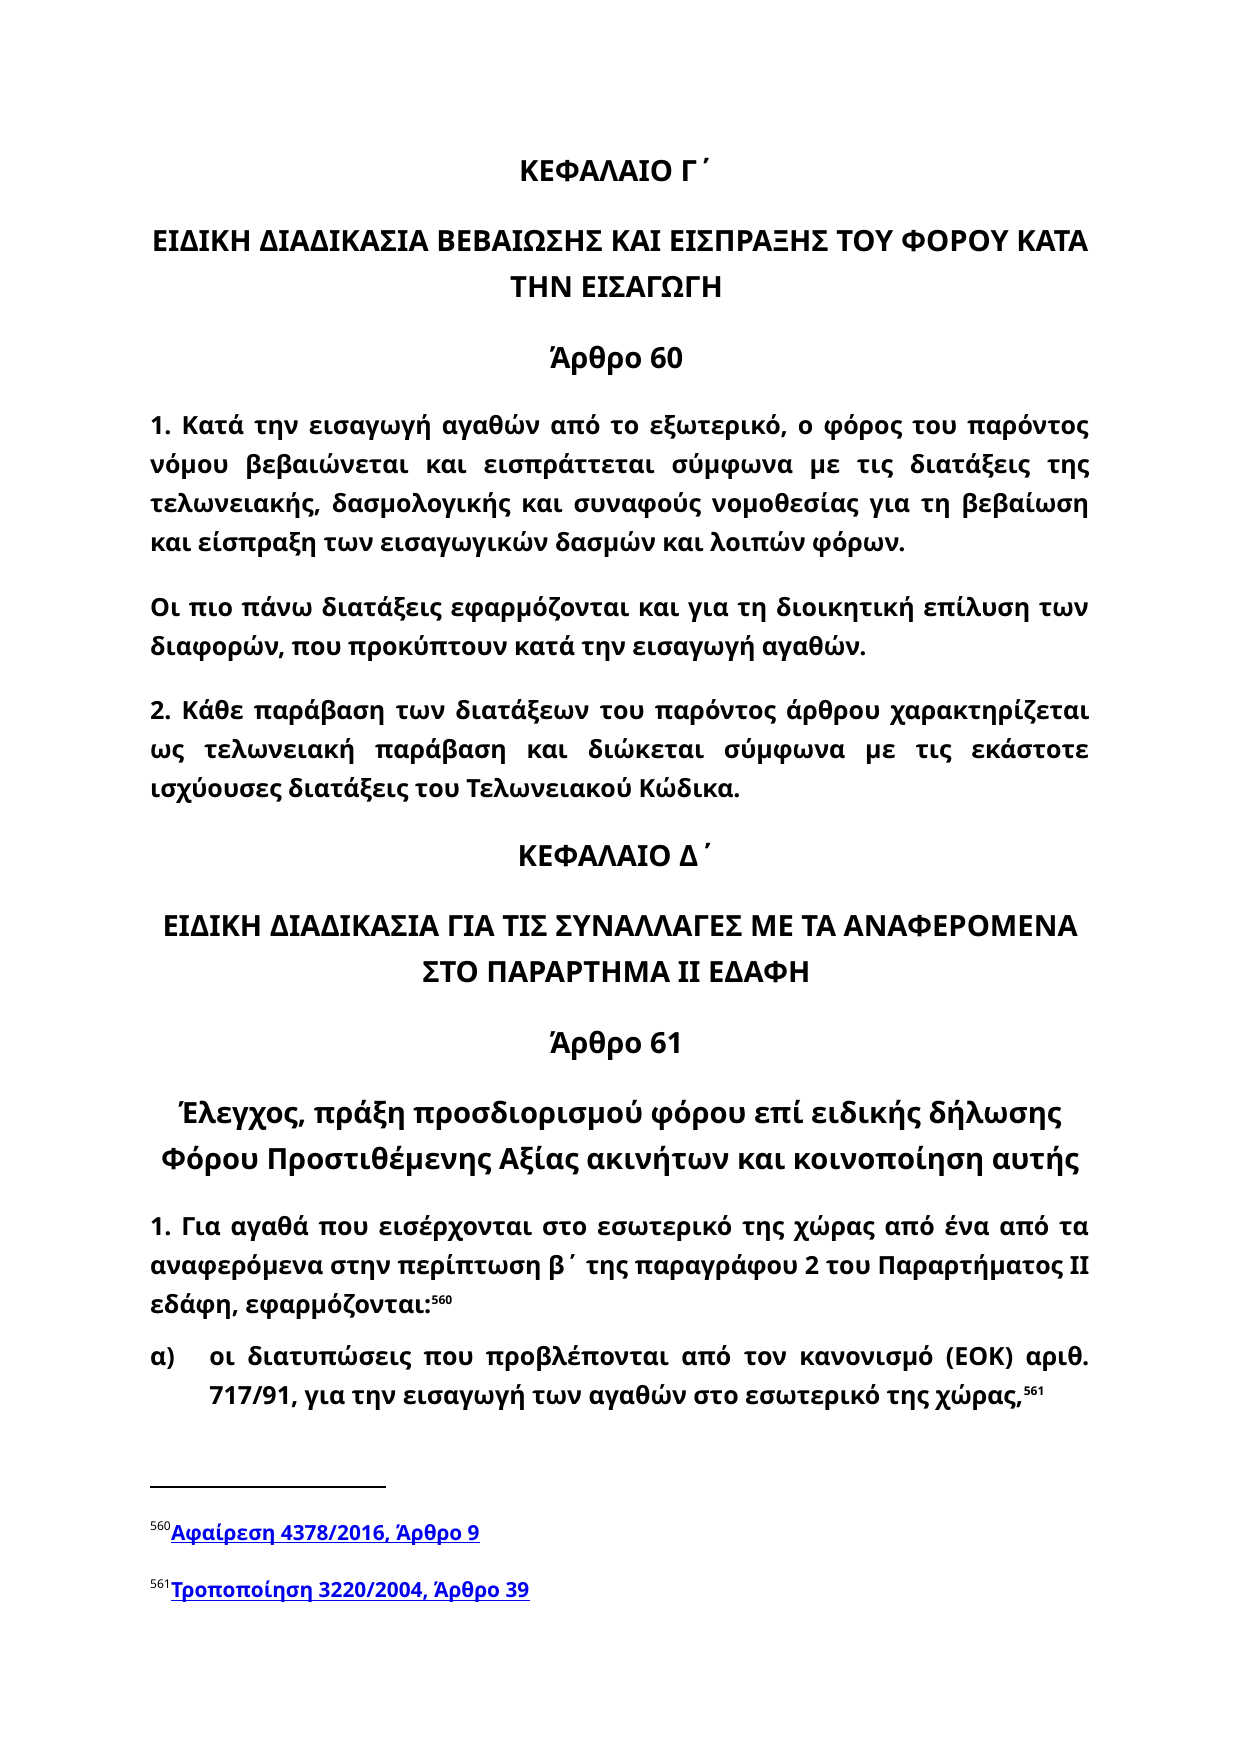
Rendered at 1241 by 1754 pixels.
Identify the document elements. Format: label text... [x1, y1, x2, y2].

subtitle Άρθρο 61 [150, 1022, 1090, 1062]
subtitle Άρθρο 60 [150, 337, 1090, 377]
text 1. Για αγαθά που εισέρχονται στο εσωτερικό της χώρας από ένα από τα αναφερόμενα στην περίπτωση β΄ της παραγράφου 2 του Παραρτήματος II εδάφη, εφαρμόζονται: [150, 1209, 1090, 1321]
text Τροποποίηση 3220/2004, Άρθρο 39 [150, 1576, 1090, 1604]
text 2. Κάθε παράβαση των διατάξεων του παρόντος άρθρου χαρακτηρίζεται ως τελωνειακή παράβαση και διώκεται σύμφωνα με τις εκάστοτε ισχύουσες διατάξεις του Τελωνειακού Κώδικα. [150, 692, 1090, 805]
list α) οι διατυπώσεις που προβλέπονται από τον κανονισμό (ΕΟΚ) αριθ. 717/91, για την εισαγωγή των αγαθών στο εσωτερικό της χώρας, [150, 1339, 1090, 1412]
subtitle ΕΙΔΙΚΗ ΔΙΑΔΙΚΑΣΙΑ ΒΕΒΑΙΩΣΗΣ ΚΑΙ ΕΙΣΠΡΑΞΗΣ ΤΟΥ ΦΟΡΟΥ ΚΑΤΑ ΤΗΝ ΕΙΣΑΓΩΓΗ [150, 221, 1090, 306]
subtitle ΚΕΦΑΛΑΙΟ Δ΄ [150, 835, 1090, 875]
subtitle Έλεγχος, πράξη προσδιορισμού φόρου επί ειδικής δήλωσης Φόρου Προστιθέμενης Αξίας ακινήτων και κοινοποίηση αυτής [150, 1092, 1090, 1178]
subtitle ΚΕΦΑΛΑΙΟ Γ΄ [150, 150, 1090, 190]
text 1. Κατά την εισαγωγή αγαθών από το εξωτερικό, ο φόρος του παρόντος νόμου βεβαιώνεται και εισπράττεται σύμφωνα με τις διατάξεις της τελωνειακής, δασμολογικής και συναφούς νομοθεσίας για τη βεβαίωση και είσπραξη των εισαγωγικών δασμών και λοιπών φόρων. [150, 407, 1090, 559]
text Αφαίρεση 4378/2016, Άρθρο 9 [150, 1518, 1090, 1546]
subtitle ΕΙΔΙΚΗ ΔΙΑΔΙΚΑΣΙΑ ΓΙΑ ΤΙΣ ΣΥΝΑΛΛΑΓΕΣ ΜΕ ΤΑ ΑΝΑΦΕΡΟΜΕΝΑ ΣΤΟ ΠΑΡΑΡΤΗΜΑ II ΕΔΑΦΗ [150, 906, 1090, 991]
text Οι πιο πάνω διατάξεις εφαρμόζονται και για τη διοικητική επίλυση των διαφορών, που προκύπτουν κατά την εισαγωγή αγαθών. [150, 589, 1090, 662]
